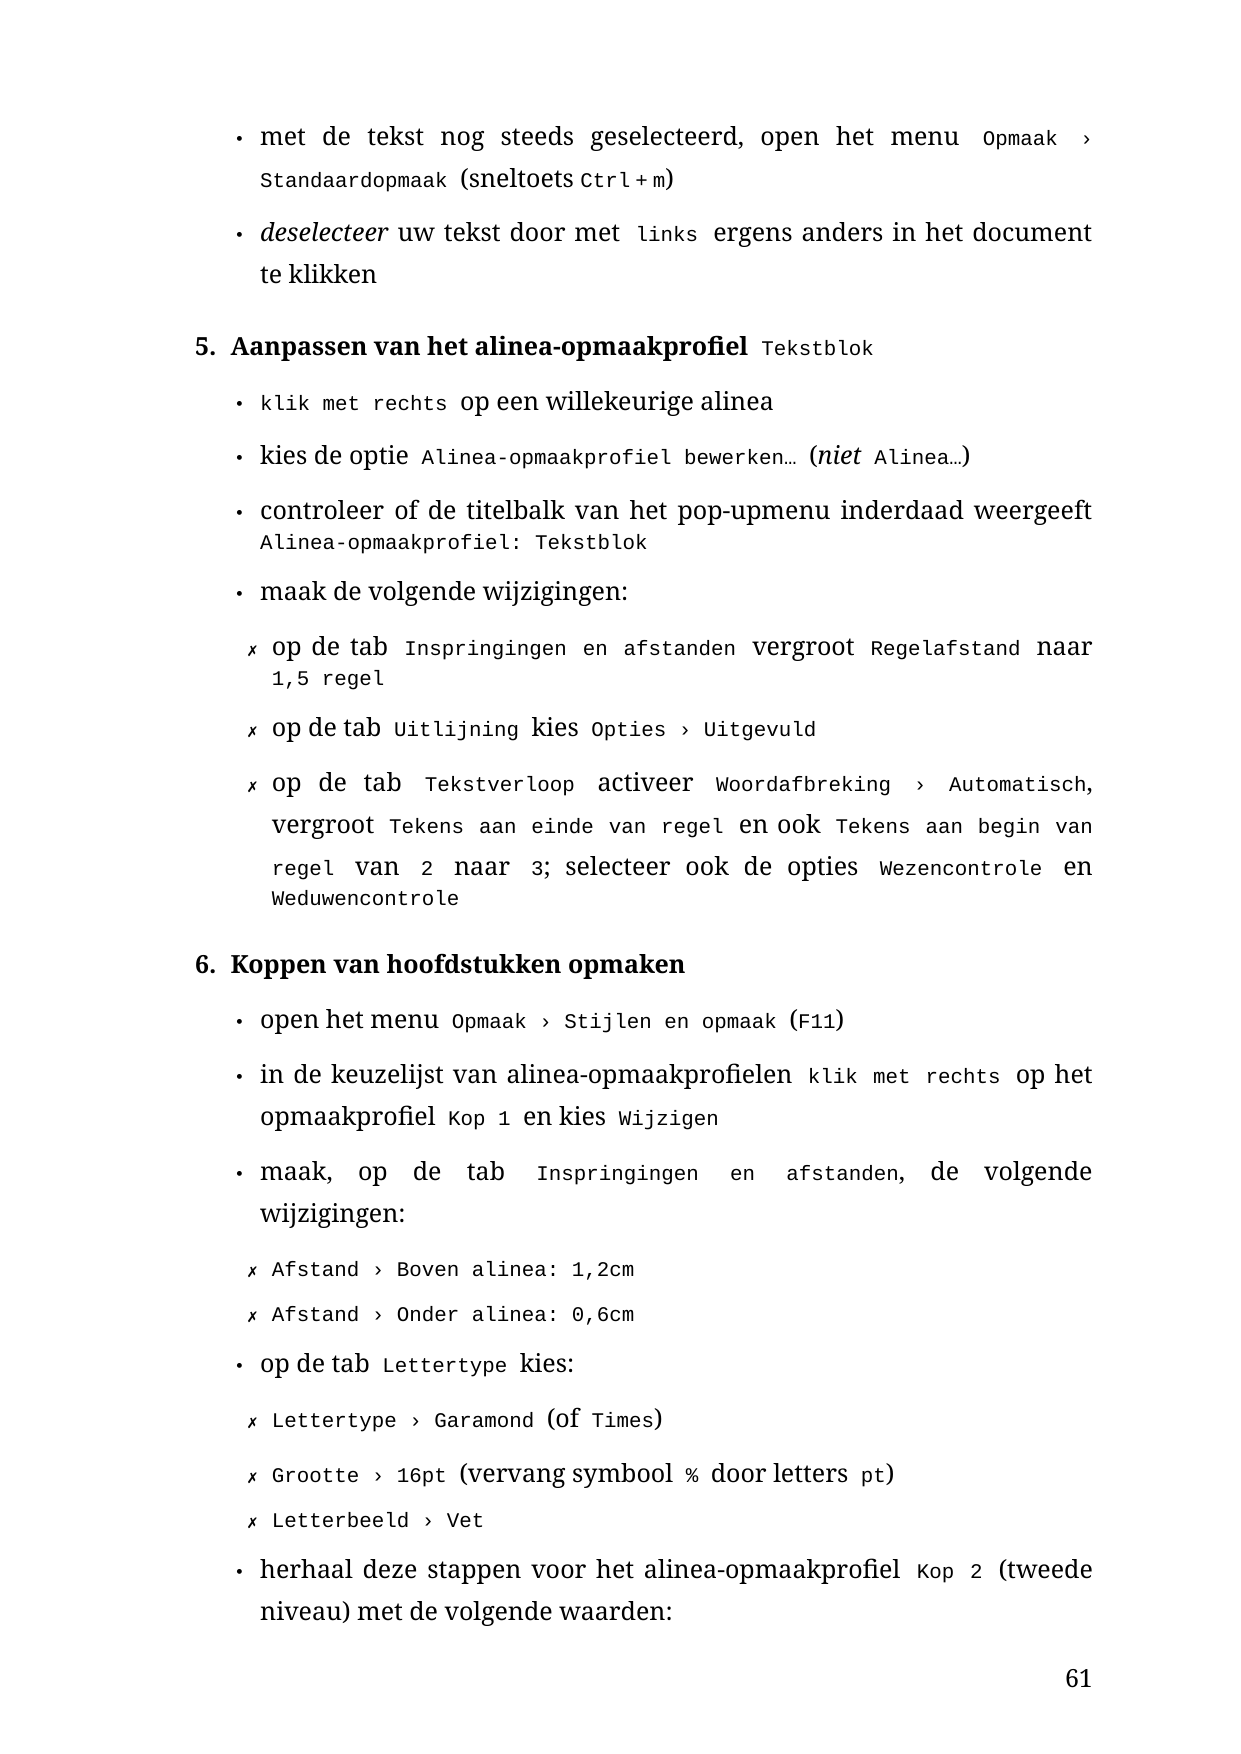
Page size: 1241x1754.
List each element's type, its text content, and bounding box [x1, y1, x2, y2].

list Letterbeeld › Vet [248, 1510, 1093, 1533]
list deselecteer uw tekst door met links ergens anders in het document te klikken [236, 215, 1093, 291]
list op de tab Lettertype kies: [236, 1346, 1093, 1380]
list Koppen van hoofdstukken opmaken [195, 947, 1093, 981]
list kies de optie Alinea-opmaakprofiel bewerken… (niet Alinea…) [236, 438, 1093, 472]
list Lettertype › Garamond (of Times) [248, 1401, 1093, 1435]
list op de tab Inspringingen en afstanden vergroot Regelafstand naar 1,5 regel [248, 628, 1093, 692]
list met de tekst nog steeds geselecteerd, open het menu Opmaak › Standaardopmaak (sneltoets Ctrl + m) [236, 118, 1093, 194]
list op de tab Tekstverloop activeer Woordafbreking › Automatisch, vergroot Tekens aan einde van regel en ook Tekens aan begin van regel van 2 naar 3; selecteer ook de opties Wezencontrole en Weduwencontrole [248, 764, 1093, 912]
list Grootte › 16pt (vervang symbool % door letters pt) [248, 1455, 1093, 1489]
list herhaal deze stappen voor het alinea-opmaakprofiel Kop 2 (tweede niveau) met de volgende waarden: [236, 1552, 1093, 1628]
list open het menu Opmaak › Stijlen en opmaak (F11) [236, 1002, 1093, 1036]
list in de keuzelijst van alinea-opmaakprofielen klik met rechts op het opmaakprofiel Kop 1 en kies Wijzigen [236, 1056, 1093, 1133]
list maak de volgende wijzigingen: [236, 574, 1093, 608]
list Afstand › Boven alinea: 1,2cm [248, 1250, 1093, 1284]
list Aanpassen van het alinea-opmaakprofiel Tekstblok [195, 329, 1093, 363]
list klik met rechts op een willekeurige alinea [236, 383, 1093, 417]
list Afstand › Onder alinea: 0,6cm [248, 1304, 1093, 1328]
list op de tab Uitlijning kies Opties › Uitgevuld [248, 710, 1093, 744]
list controleer of de titelbalk van het pop-upmenu inderdaad weergeeft Alinea-opmaakprofiel: Tekstblok [236, 492, 1093, 556]
list maak, op de tab Inspringingen en afstanden, de volgende wijzigingen: [236, 1153, 1093, 1229]
